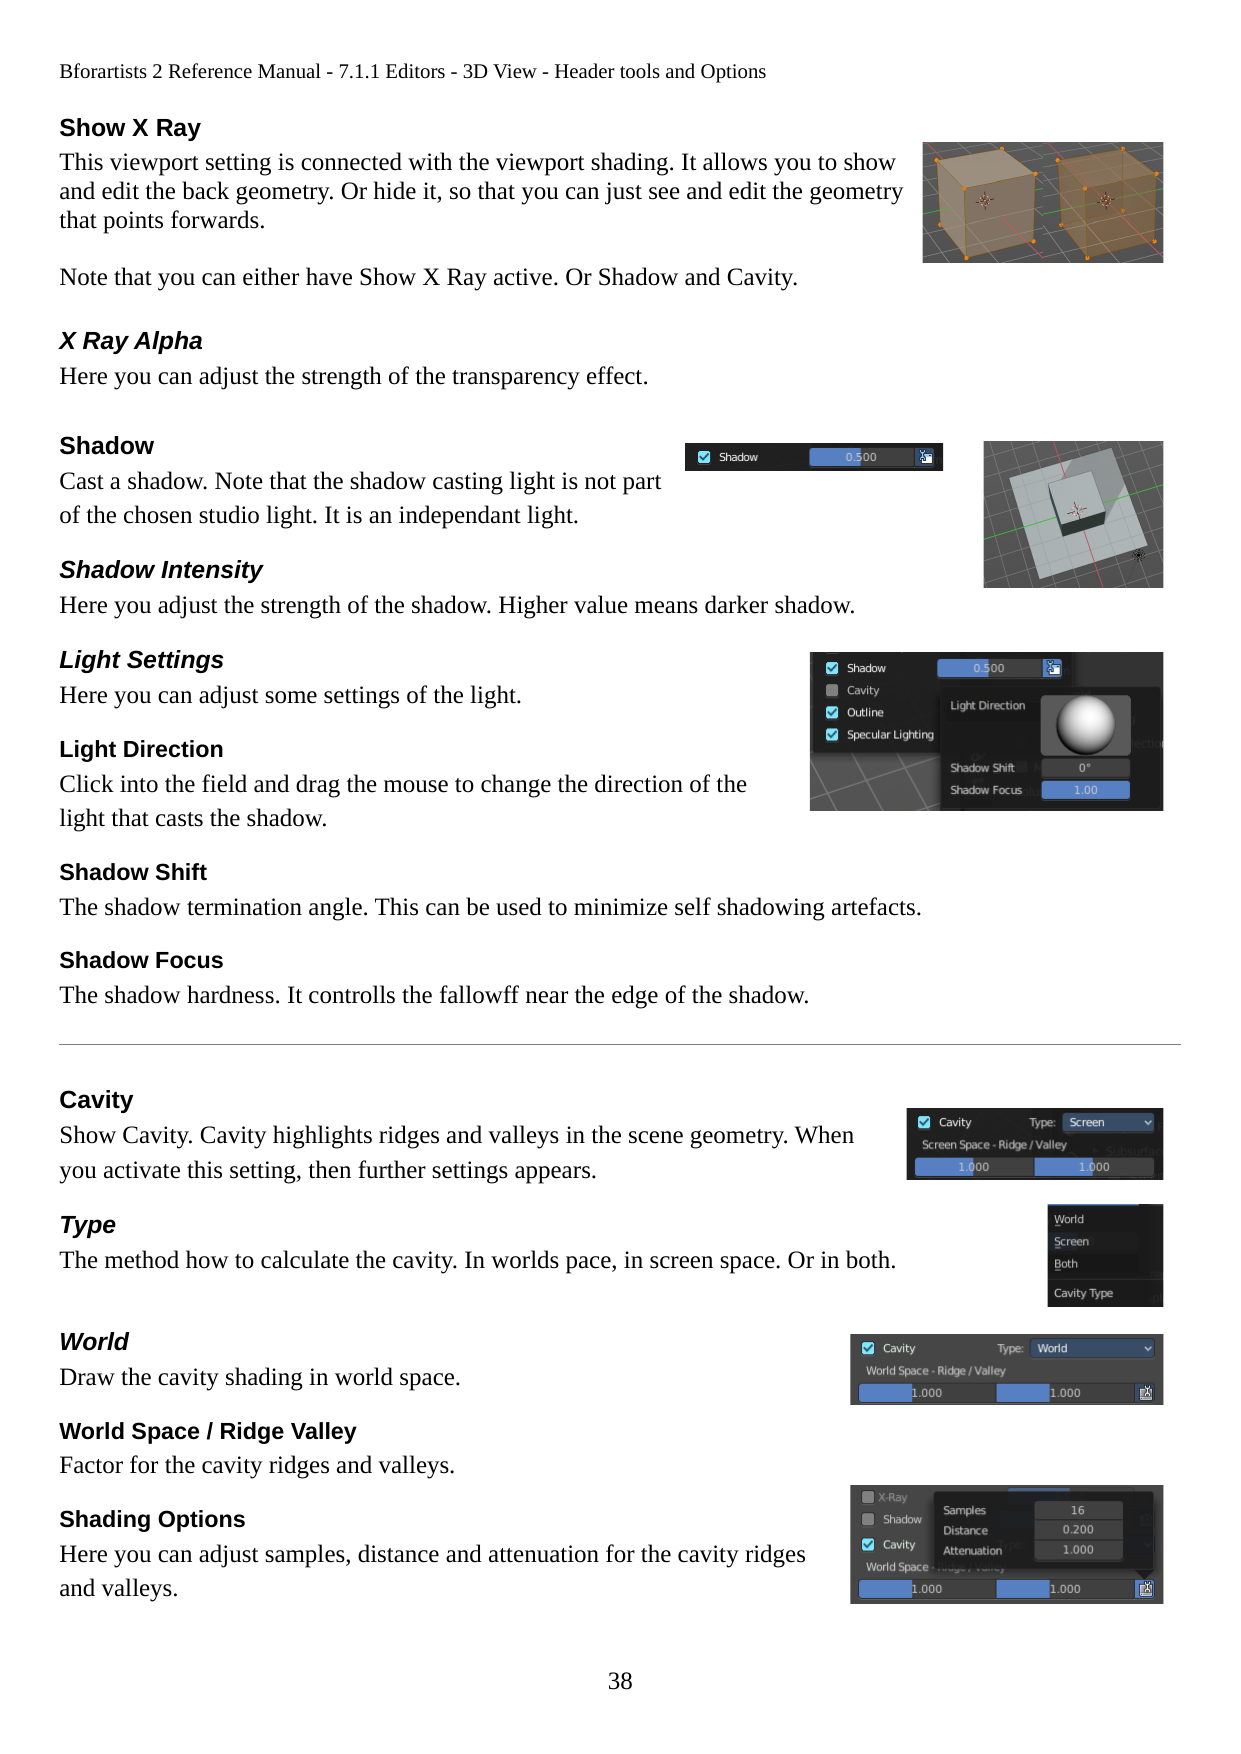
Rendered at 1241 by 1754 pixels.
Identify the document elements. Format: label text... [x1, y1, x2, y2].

subtitle World [59, 1327, 1181, 1356]
picture [850, 1334, 1164, 1405]
subtitle X Ray Alpha [59, 326, 1181, 355]
subtitle Shadow Shift [59, 858, 1181, 885]
text Draw the cavity shading in world space. [59, 1362, 850, 1391]
subtitle [1164, 1506, 1181, 1532]
text This viewport setting is connected with the viewport shading. It allows you to show and edit the back geometry. Or hide it, so that you can just see and edit the geometry that points forwards. [59, 147, 922, 234]
subtitle [1164, 556, 1181, 584]
text The shadow termination angle. This can be used to minimize self shadowing artefacts. [59, 892, 1181, 920]
text Here you can adjust some settings of the light. [59, 680, 809, 709]
text Note that you can either have Show X Ray active. Or Shadow and Cavity. [59, 234, 1181, 291]
text Here you can adjust the strength of the transparency effect. [59, 361, 1181, 390]
text Here you adjust the strength of the shadow. Higher value means darker shadow. [59, 590, 1181, 619]
text Cast a shadow. Note that the shadow casting light is not part of the chosen studio light. It is an independant light. [59, 466, 983, 529]
subtitle [1164, 736, 1181, 762]
subtitle [1164, 1210, 1181, 1239]
subtitle Cavity [59, 1086, 1181, 1114]
subtitle Type [59, 1210, 1047, 1239]
subtitle Shadow Focus [59, 947, 1181, 974]
picture [685, 443, 944, 471]
picture [906, 1108, 1164, 1180]
text Here you can adjust samples, distance and attenuation for the cavity ridges and valleys. [59, 1539, 850, 1602]
picture [922, 142, 1164, 263]
subtitle Shadow [59, 431, 1181, 459]
subtitle World Space / Ridge Valley [59, 1417, 1181, 1444]
subtitle Shadow Intensity [59, 556, 983, 584]
text Show Cavity. Cavity highlights ridges and valleys in the scene geometry. When you activate this setting, then further settings appears. [59, 1120, 1181, 1184]
picture [850, 1485, 1164, 1604]
text Factor for the cavity ridges and valleys. [59, 1450, 1181, 1479]
picture [983, 441, 1164, 588]
subtitle Light Direction [59, 736, 809, 762]
picture [1047, 1204, 1164, 1307]
text Click into the field and drag the mouse to change the direction of the light that casts the shadow. [59, 769, 1181, 832]
picture [809, 652, 1164, 811]
subtitle Shading Options [59, 1506, 850, 1532]
text The shadow hardness. It controlls the fallowff near the edge of the shadow. [59, 980, 1181, 1009]
subtitle Show X Ray [59, 113, 1181, 141]
subtitle Light Settings [59, 646, 1181, 674]
text The method how to calculate the cavity. In worlds pace, in screen space. Or in both. [59, 1245, 1047, 1274]
